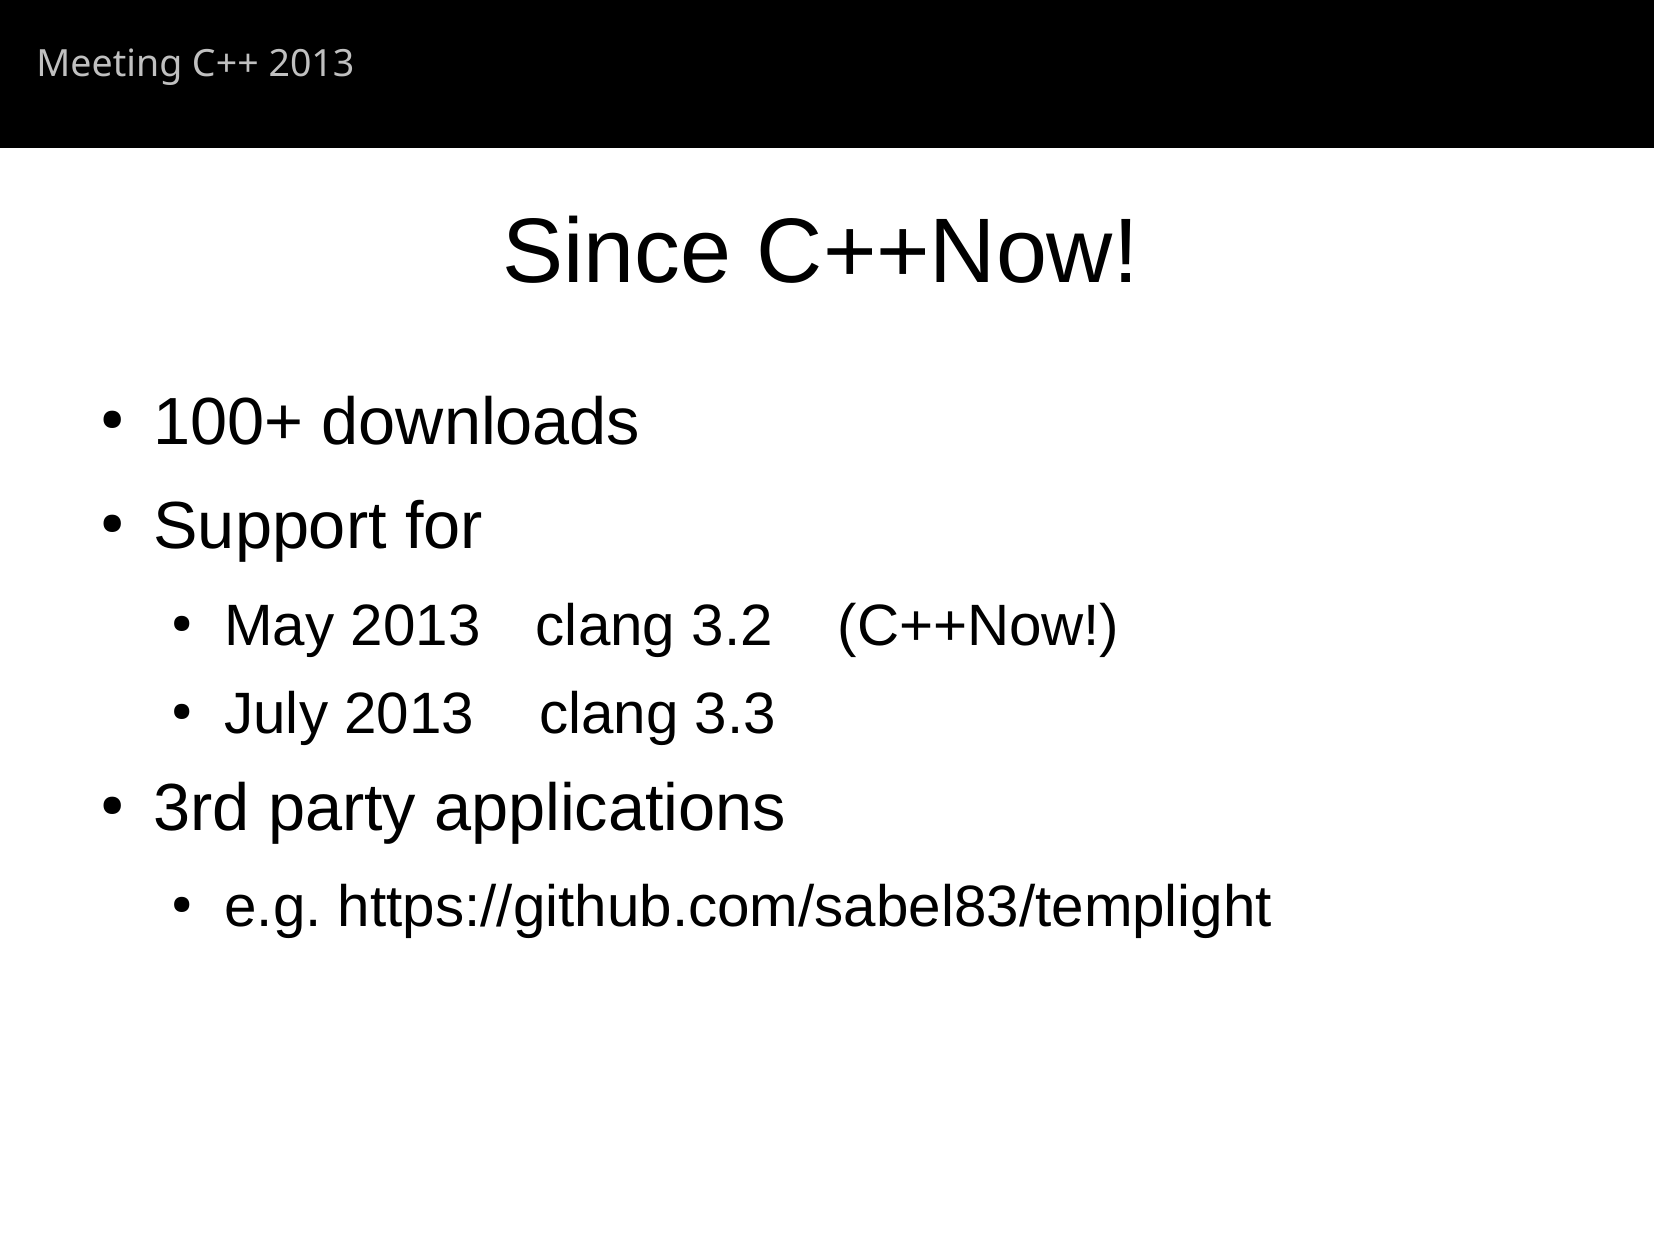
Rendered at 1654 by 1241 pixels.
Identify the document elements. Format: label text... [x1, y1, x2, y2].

list 100+ downloads Support for May 2013 clang 3.2 (C++Now!) July 2013 clang 3.3 3rd party applications e.g. https://github.com/sabel83/templight [82, 383, 1571, 1104]
title Since C++Now! [76, 147, 1565, 355]
